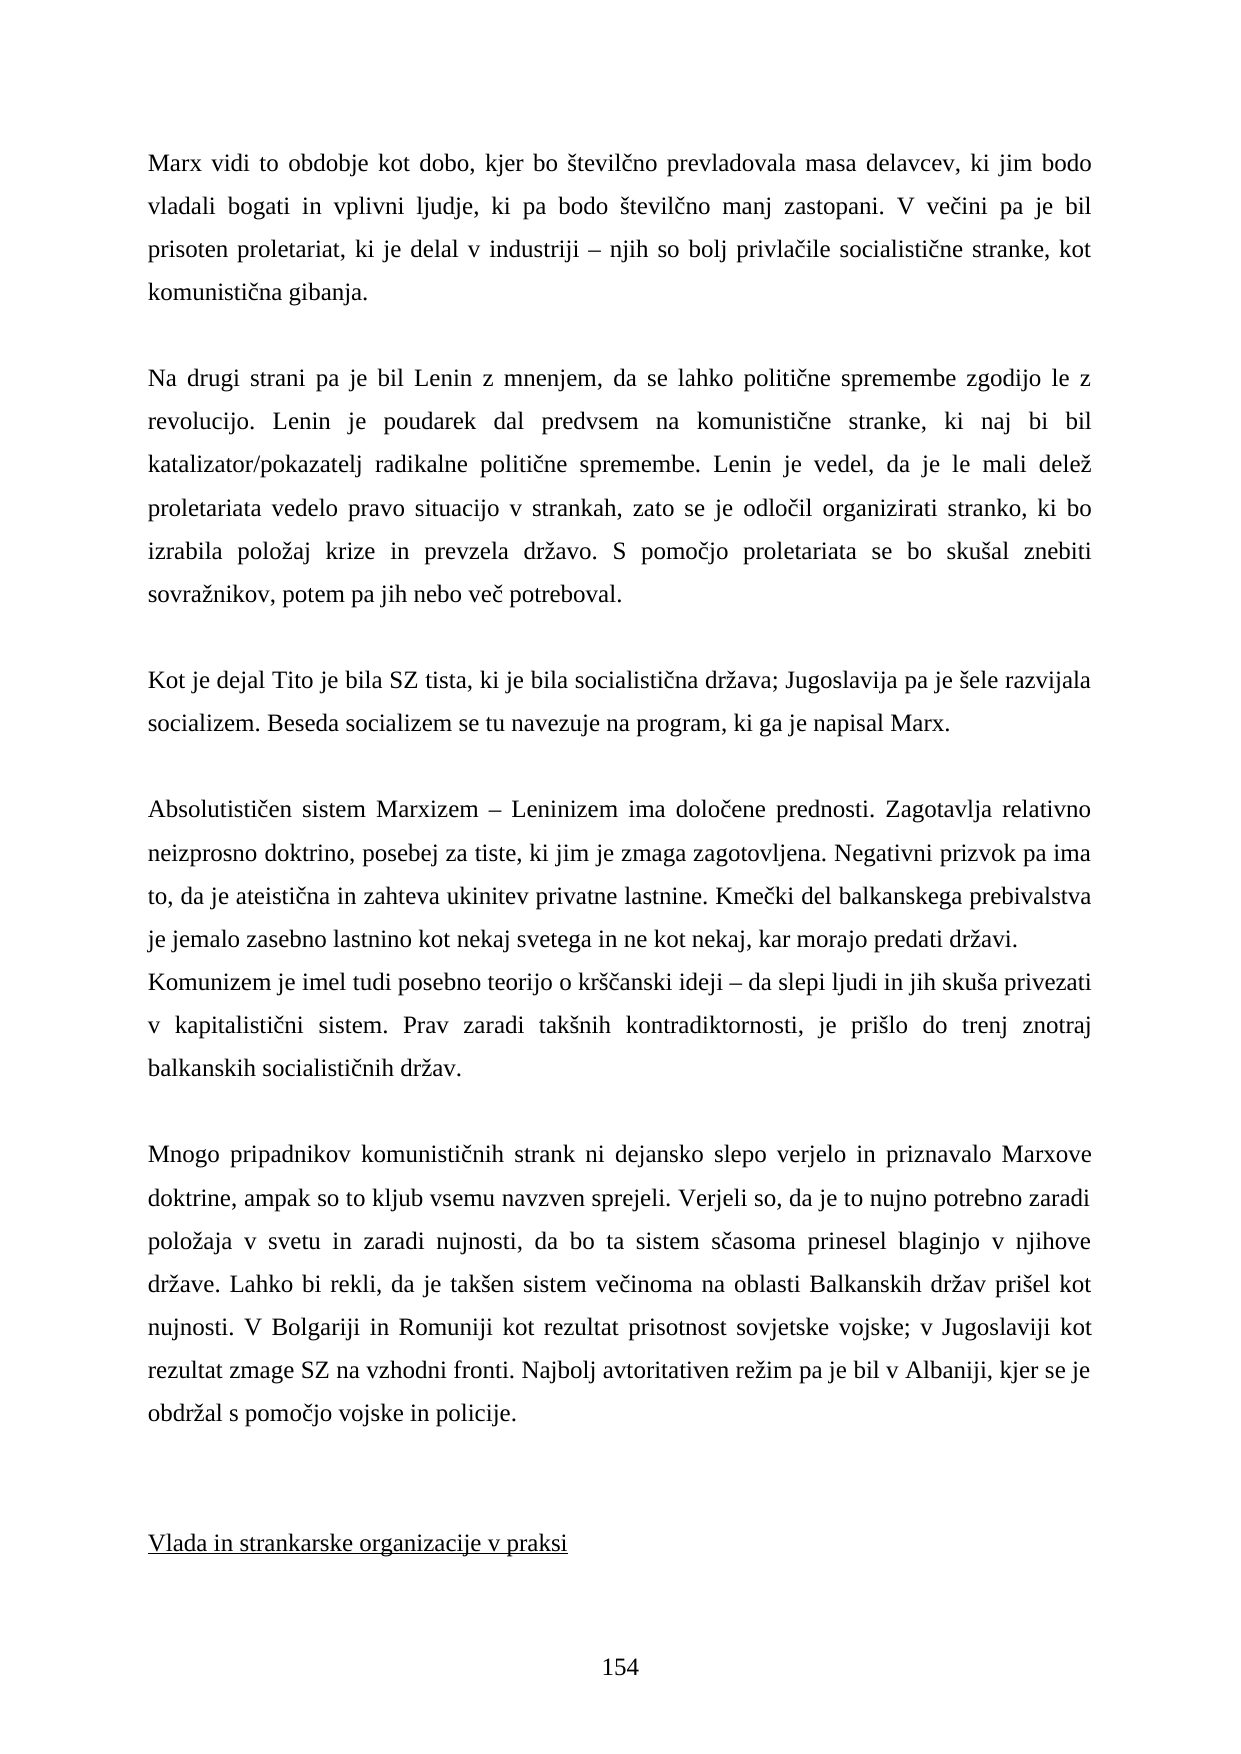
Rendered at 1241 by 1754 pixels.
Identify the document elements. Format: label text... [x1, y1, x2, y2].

text Absolutističen sistem Marxizem – Leninizem ima določene prednosti. Zagotavlja relativno neizprosno doktrino, posebej za tiste, ki jim je zmaga zagotovljena. Negativni prizvok pa ima to, da je ateistična in zahteva ukinitev privatne lastnine. Kmečki del balkanskega prebivalstva je jemalo zasebno lastnino kot nekaj svetega in ne kot nekaj, kar morajo predati državi. [148, 794, 1092, 953]
text Na drugi strani pa je bil Lenin z mnenjem, da se lahko politične spremembe zgodijo le z revolucijo. Lenin je poudarek dal predvsem na komunistične stranke, ki naj bi bil katalizator/pokazatelj radikalne politične spremembe. Lenin je vedel, da je le mali delež proletariata vedelo pravo situacijo v strankah, zato se je odločil organizirati stranko, ki bo izrabila položaj krize in prevzela državo. S pomočjo proletariata se bo skušal znebiti sovražnikov, potem pa jih nebo več potreboval. [148, 363, 1092, 608]
text Mnogo pripadnikov komunističnih strank ni dejansko slepo verjelo in priznavalo Marxove doktrine, ampak so to kljub vsemu navzven sprejeli. Verjeli so, da je to nujno potrebno zaradi položaja v svetu in zaradi nujnosti, da bo ta sistem sčasoma prinesel blaginjo v njihove države. Lahko bi rekli, da je takšen sistem večinoma na oblasti Balkanskih držav prišel kot nujnosti. V Bolgariji in Romuniji kot rezultat prisotnost sovjetske vojske; v Jugoslaviji kot rezultat zmage SZ na vzhodni fronti. Najbolj avtoritativen režim pa je bil v Albaniji, kjer se je obdržal s pomočjo vojske in policije. [148, 1139, 1092, 1427]
text Marx vidi to obdobje kot dobo, kjer bo številčno prevladovala masa delavcev, ki jim bodo vladali bogati in vplivni ljudje, ki pa bodo številčno manj zastopani. V večini pa je bil prisoten proletariat, ki je delal v industriji – njih so bolj privlačile socialistične stranke, kot komunistična gibanja. [148, 148, 1092, 306]
text Komunizem je imel tudi posebno teorijo o krščanski ideji – da slepi ljudi in jih skuša privezati v kapitalistični sistem. Prav zaradi takšnih kontradiktornosti, je prišlo do trenj znotraj balkanskih socialističnih držav. [148, 967, 1092, 1082]
text Vlada in strankarske organizacije v praksi [148, 1528, 1092, 1556]
text Kot je dejal Tito je bila SZ tista, ki je bila socialistična država; Jugoslavija pa je šele razvijala socializem. Beseda socializem se tu navezuje na program, ki ga je napisal Marx. [148, 665, 1092, 737]
